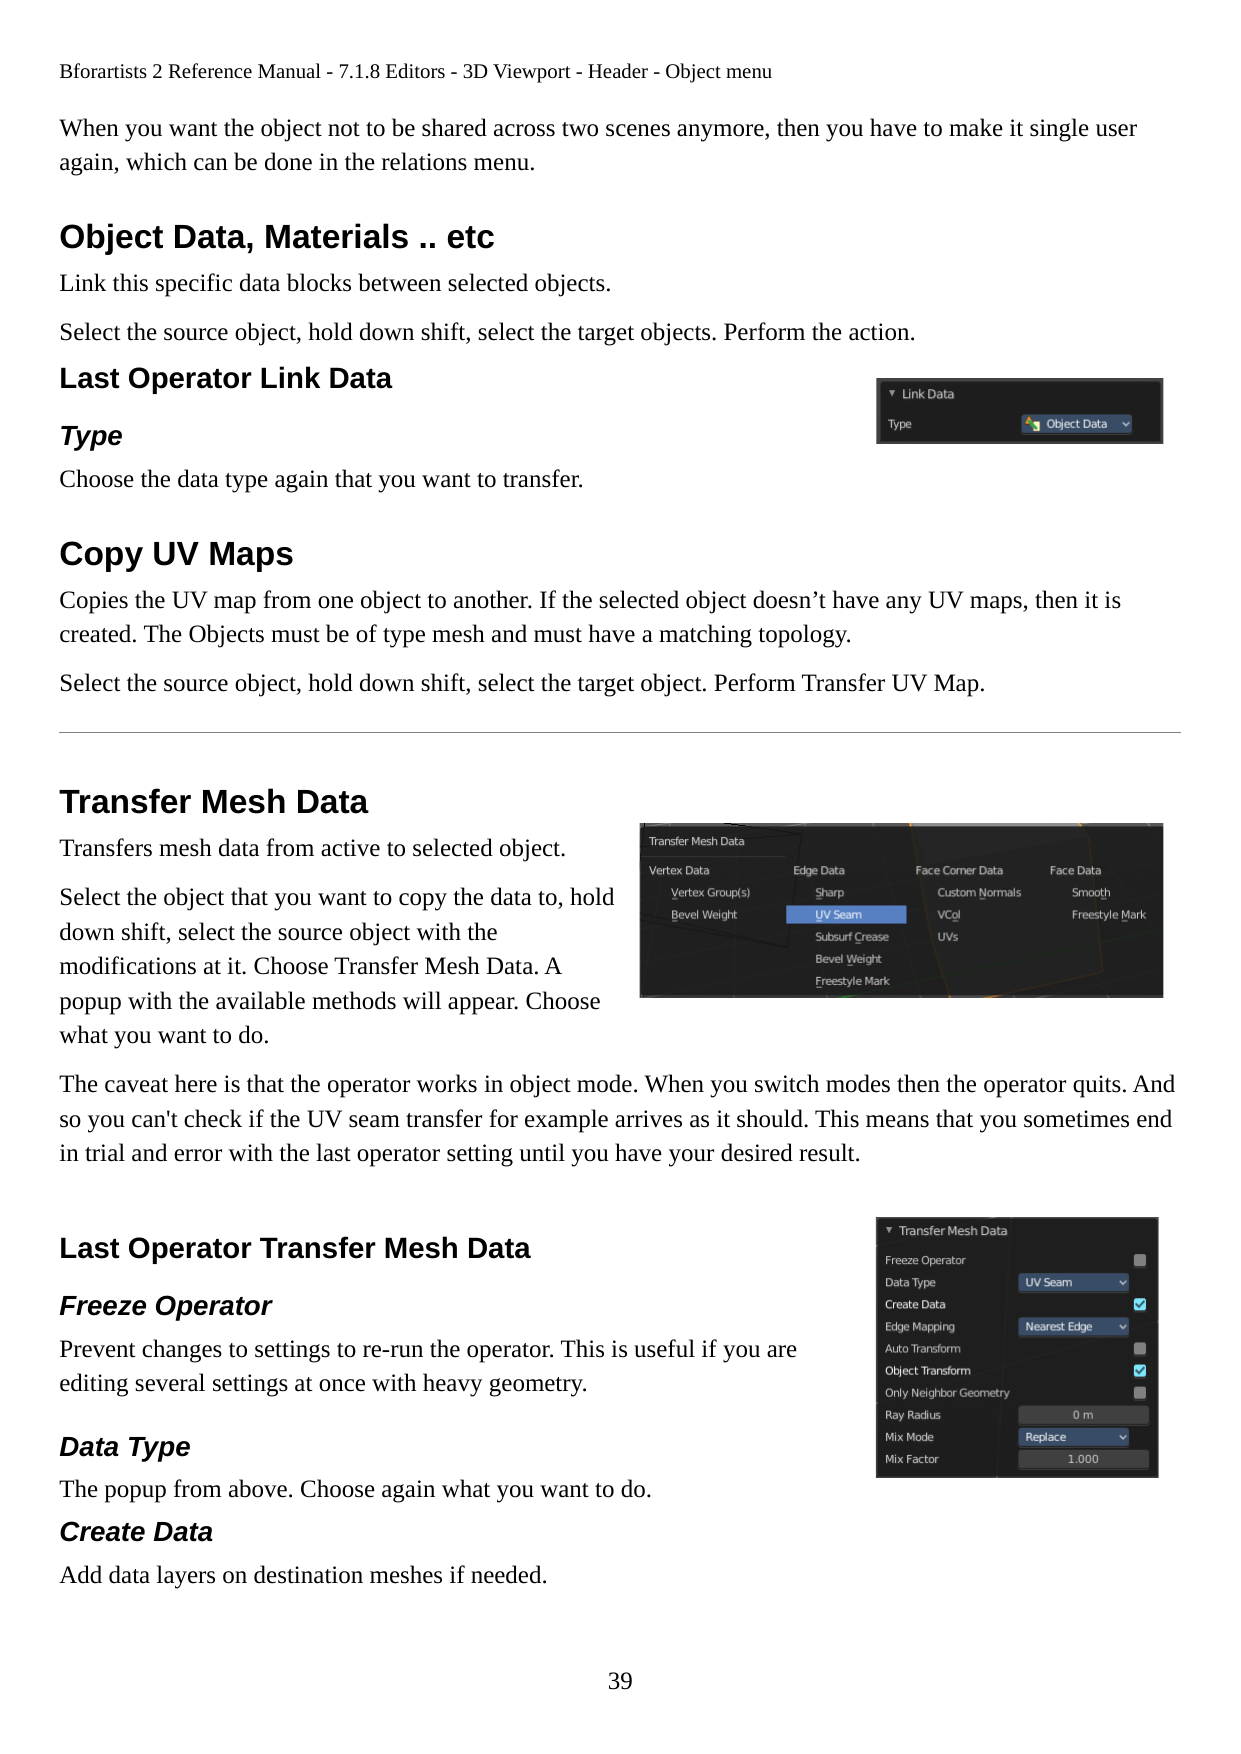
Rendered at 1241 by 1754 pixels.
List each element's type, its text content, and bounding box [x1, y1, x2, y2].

text Choose the data type again that you want to transfer. [59, 464, 1181, 492]
text Add data layers on destination meshes if needed. [59, 1560, 1181, 1589]
subtitle Freeze Operator [59, 1289, 875, 1321]
text Prevent changes to settings to re-run the operator. This is useful if you are editing several settings at once with heavy geometry. [59, 1334, 875, 1397]
subtitle [1159, 1289, 1181, 1321]
text The popup from above. Choose again what you want to do. [59, 1474, 1181, 1503]
text Select the object that you want to copy the data to, hold down shift, select the source object with the modifications at it. Choose Transfer Mesh Data. A popup with the available methods will appear. Choose what you want to do. [59, 882, 1181, 1049]
subtitle Object Data, Materials .. etc [59, 217, 1181, 256]
subtitle Type [59, 419, 1181, 451]
subtitle Create Data [59, 1516, 1181, 1547]
picture [876, 378, 1164, 444]
text Select the source object, hold down shift, select the target object. Perform Transfer UV Map. [59, 668, 1181, 697]
picture [875, 1217, 1159, 1478]
subtitle [1159, 1231, 1181, 1264]
text When you want the object not to be shared across two scenes anymore, then you have to make it single user again, which can be done in the relations menu. [59, 113, 1181, 176]
subtitle Last Operator Link Data [59, 361, 1181, 394]
subtitle Copy UV Maps [59, 533, 1181, 572]
subtitle Data Type [59, 1430, 875, 1462]
text The caveat here is that the operator works in object mode. When you switch modes then the operator quits. And so you can't check if the UV seam transfer for example arrives as it should. This means that you sometimes end in trial and error with the last operator setting until you have your desired result. [59, 1069, 1181, 1167]
subtitle Transfer Mesh Data [59, 782, 1181, 821]
text Copies the UV map from one object to another. If the selected object doesn’t have any UV maps, then it is created. The Objects must be of type mesh and must have a matching topology. [59, 585, 1181, 648]
text Link this specific data blocks between selected objects. [59, 268, 1181, 297]
picture [639, 823, 1164, 998]
text Transfers mesh data from active to selected object. [59, 833, 639, 862]
subtitle Last Operator Transfer Mesh Data [59, 1231, 875, 1264]
subtitle [1159, 1430, 1181, 1462]
text Select the source object, hold down shift, select the target objects. Perform the action. [59, 317, 1181, 346]
